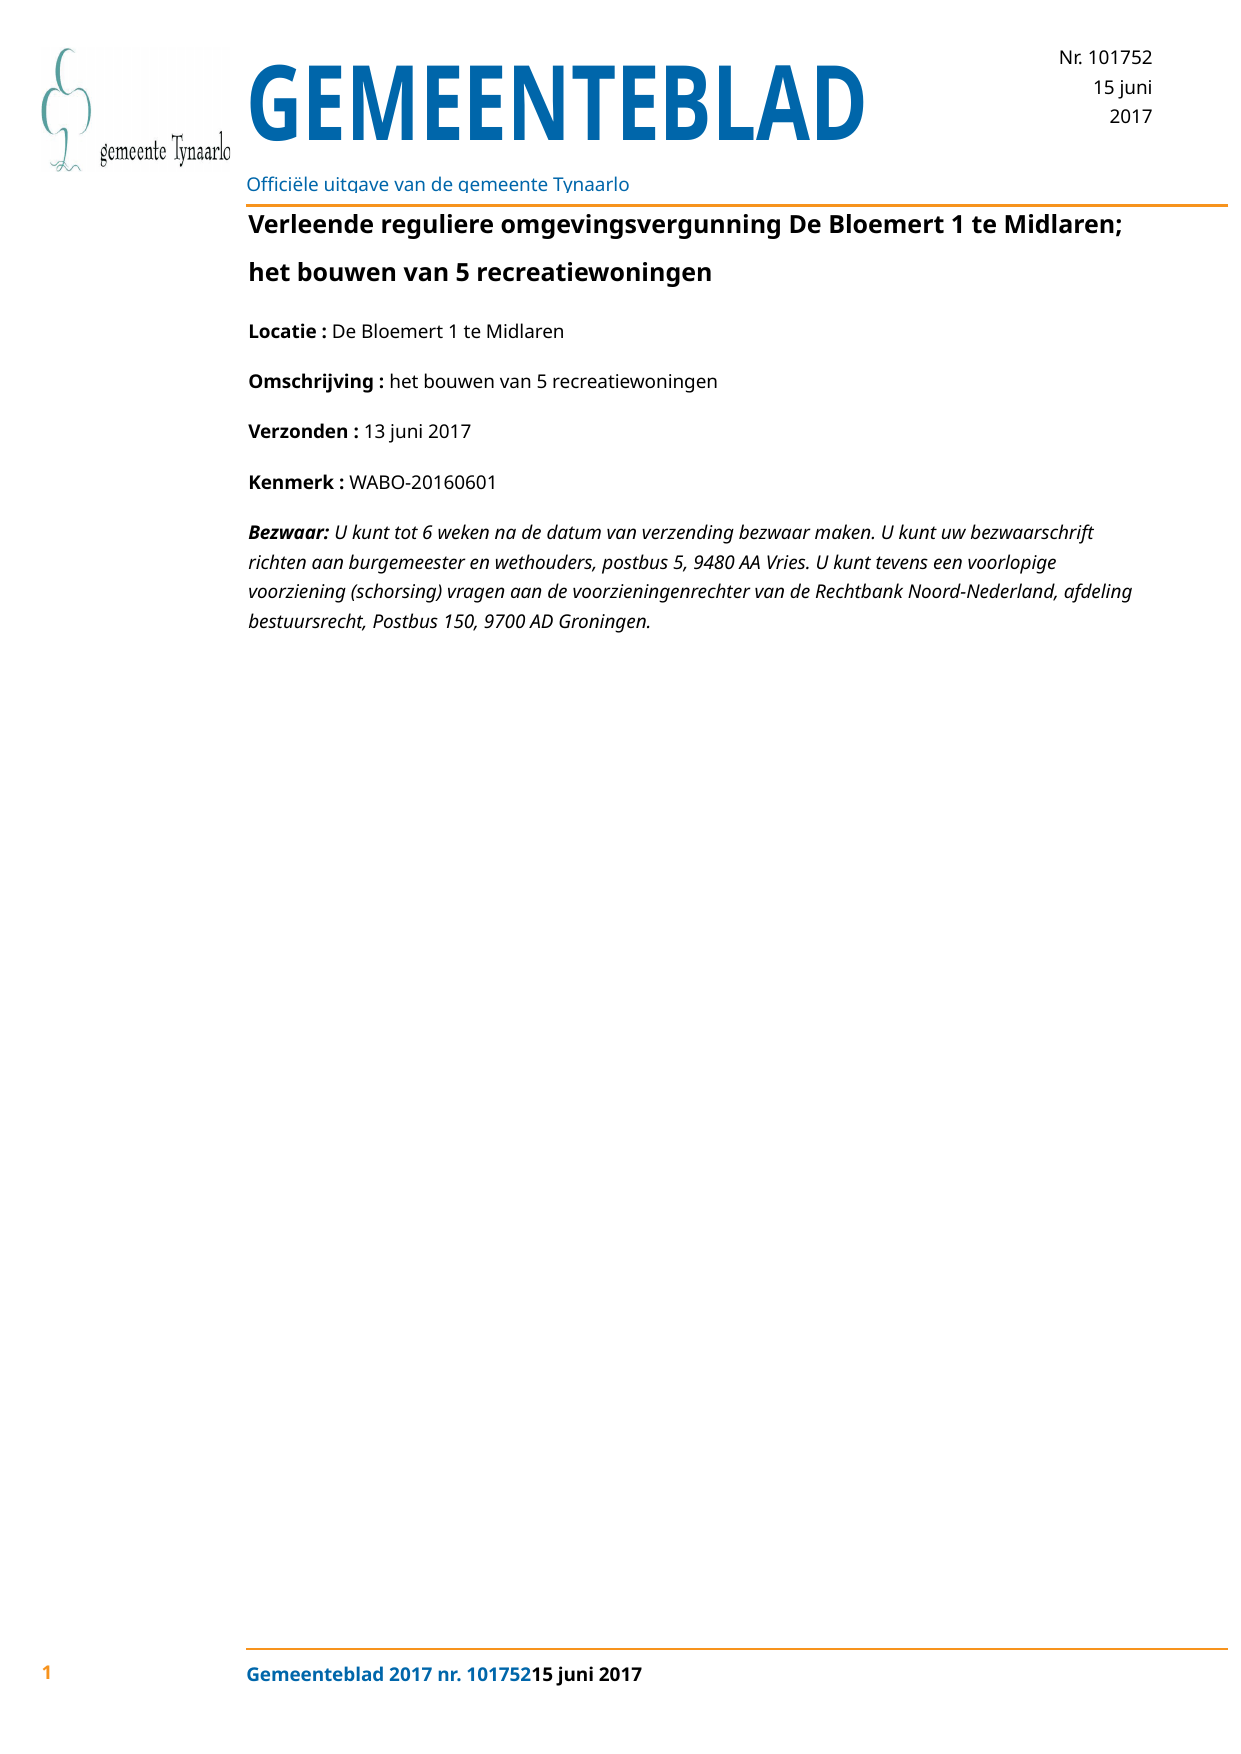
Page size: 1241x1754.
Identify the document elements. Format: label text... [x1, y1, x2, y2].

text Verleende reguliere omgevingsvergunning De Bloemert 1 te Midlaren; het bouwen van 5 recreatiewoningen [248, 207, 1152, 288]
text Bezwaar: U kunt tot 6 weken na de datum van verzending bezwaar maken. U kunt uw bezwaarschrift richten aan burgemeester en wethouders, postbus 5, 9480 AA Vries. U kunt tevens een voorlopige voorziening (schorsing) vragen aan de voorzieningenrechter van de Rechtbank Noord-Nederland, afdeling bestuursrecht, Postbus 150, 9700 AD Groningen. [248, 519, 1152, 634]
text Kenmerk : WABO-20160601 [248, 469, 1152, 495]
text Locatie : De Bloemert 1 te Midlaren [248, 318, 1152, 344]
text Verzonden : 13 juni 2017 [248, 419, 1152, 444]
text Omschrijving : het bouwen van 5 recreatiewoningen [248, 368, 1152, 394]
picture [41, 47, 231, 172]
